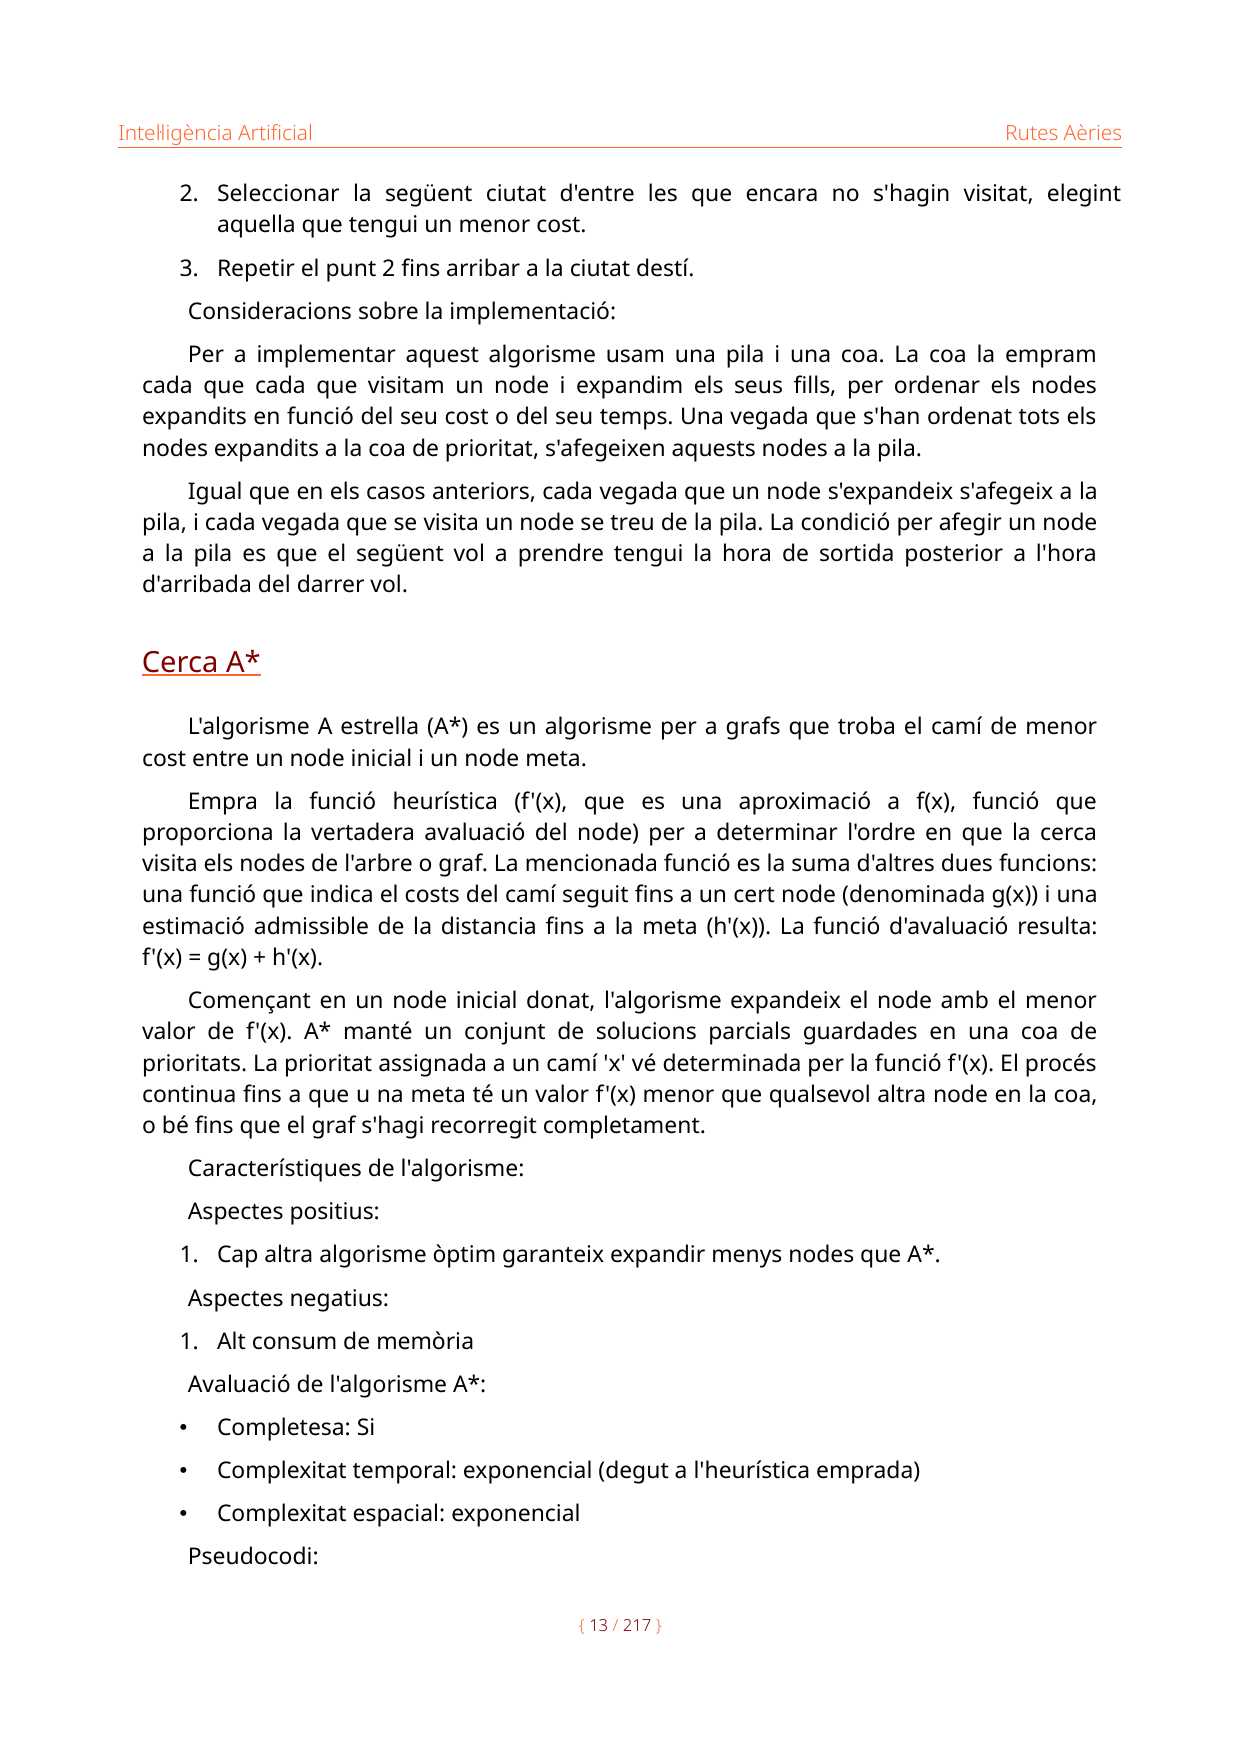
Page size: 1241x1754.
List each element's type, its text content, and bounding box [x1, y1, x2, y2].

list Cap altra algorisme òptim garanteix expandir menys nodes que A*. [179, 1238, 1122, 1269]
text Avaluació de l'algorisme A*: [142, 1368, 1098, 1399]
list Complexitat espacial: exponencial [179, 1497, 1122, 1528]
text Consideracions sobre la implementació: [142, 294, 1098, 326]
text Aspectes positius: [142, 1195, 1098, 1226]
text Igual que en els casos anteriors, cada vegada que un node s'expandeix s'afegeix a la pila, i cada vegada que se visita un node se treu de la pila. La condició per afegir un node a la pila es que el següent vol a prendre tengui la hora de sortida posterior a l'hora d'arribada del darrer vol. [142, 474, 1098, 599]
list Seleccionar la següent ciutat d'entre les que encara no s'hagin visitat, elegint aquella que tengui un menor cost. [179, 177, 1122, 239]
list Repetir el punt 2 fins arribar a la ciutat destí. [179, 251, 1122, 283]
text Característiques de l'algorisme: [142, 1152, 1098, 1183]
text Pseudocodi: [142, 1540, 1098, 1571]
text Aspectes negatius: [142, 1281, 1098, 1313]
list Alt consum de memòria [179, 1324, 1122, 1356]
text Començant en un node inicial donat, l'algorisme expandeix el node amb el menor valor de f'(x). A* manté un conjunt de solucions parcials guardades en una coa de prioritats. La prioritat assignada a un camí 'x' vé determinada per la funció f'(x). El procés continua fins a que u na meta té un valor f'(x) menor que qualsevol altra node en la coa, o bé fins que el graf s'hagi recorregit completament. [142, 984, 1098, 1140]
text L'algorisme A estrella (A*) es un algorisme per a grafs que troba el camí de menor cost entre un node inicial i un node meta. [142, 710, 1098, 773]
text Per a implementar aquest algorisme usam una pila i una coa. La coa la empram cada que cada que visitam un node i expandim els seus fills, per ordenar els nodes expandits en funció del seu cost o del seu temps. Una vegada que s'han ordenat tots els nodes expandits a la coa de prioritat, s'afegeixen aquests nodes a la pila. [142, 338, 1098, 463]
list Complexitat temporal: exponencial (degut a l'heurística emprada) [179, 1454, 1122, 1485]
subtitle Cerca A* [130, 641, 1122, 681]
text Empra la funció heurística (f'(x), que es una aproximació a f(x), funció que proporciona la vertadera avaluació del node) per a determinar l'ordre en que la cerca visita els nodes de l'arbre o graf. La mencionada funció es la suma d'altres dues funcions: una funció que indica el costs del camí seguit fins a un cert node (denominada g(x)) i una estimació admissible de la distancia fins a la meta (h'(x)). La funció d'avaluació resulta: f'(x) = g(x) + h'(x). [142, 784, 1098, 972]
list Completesa: Si [179, 1411, 1122, 1442]
